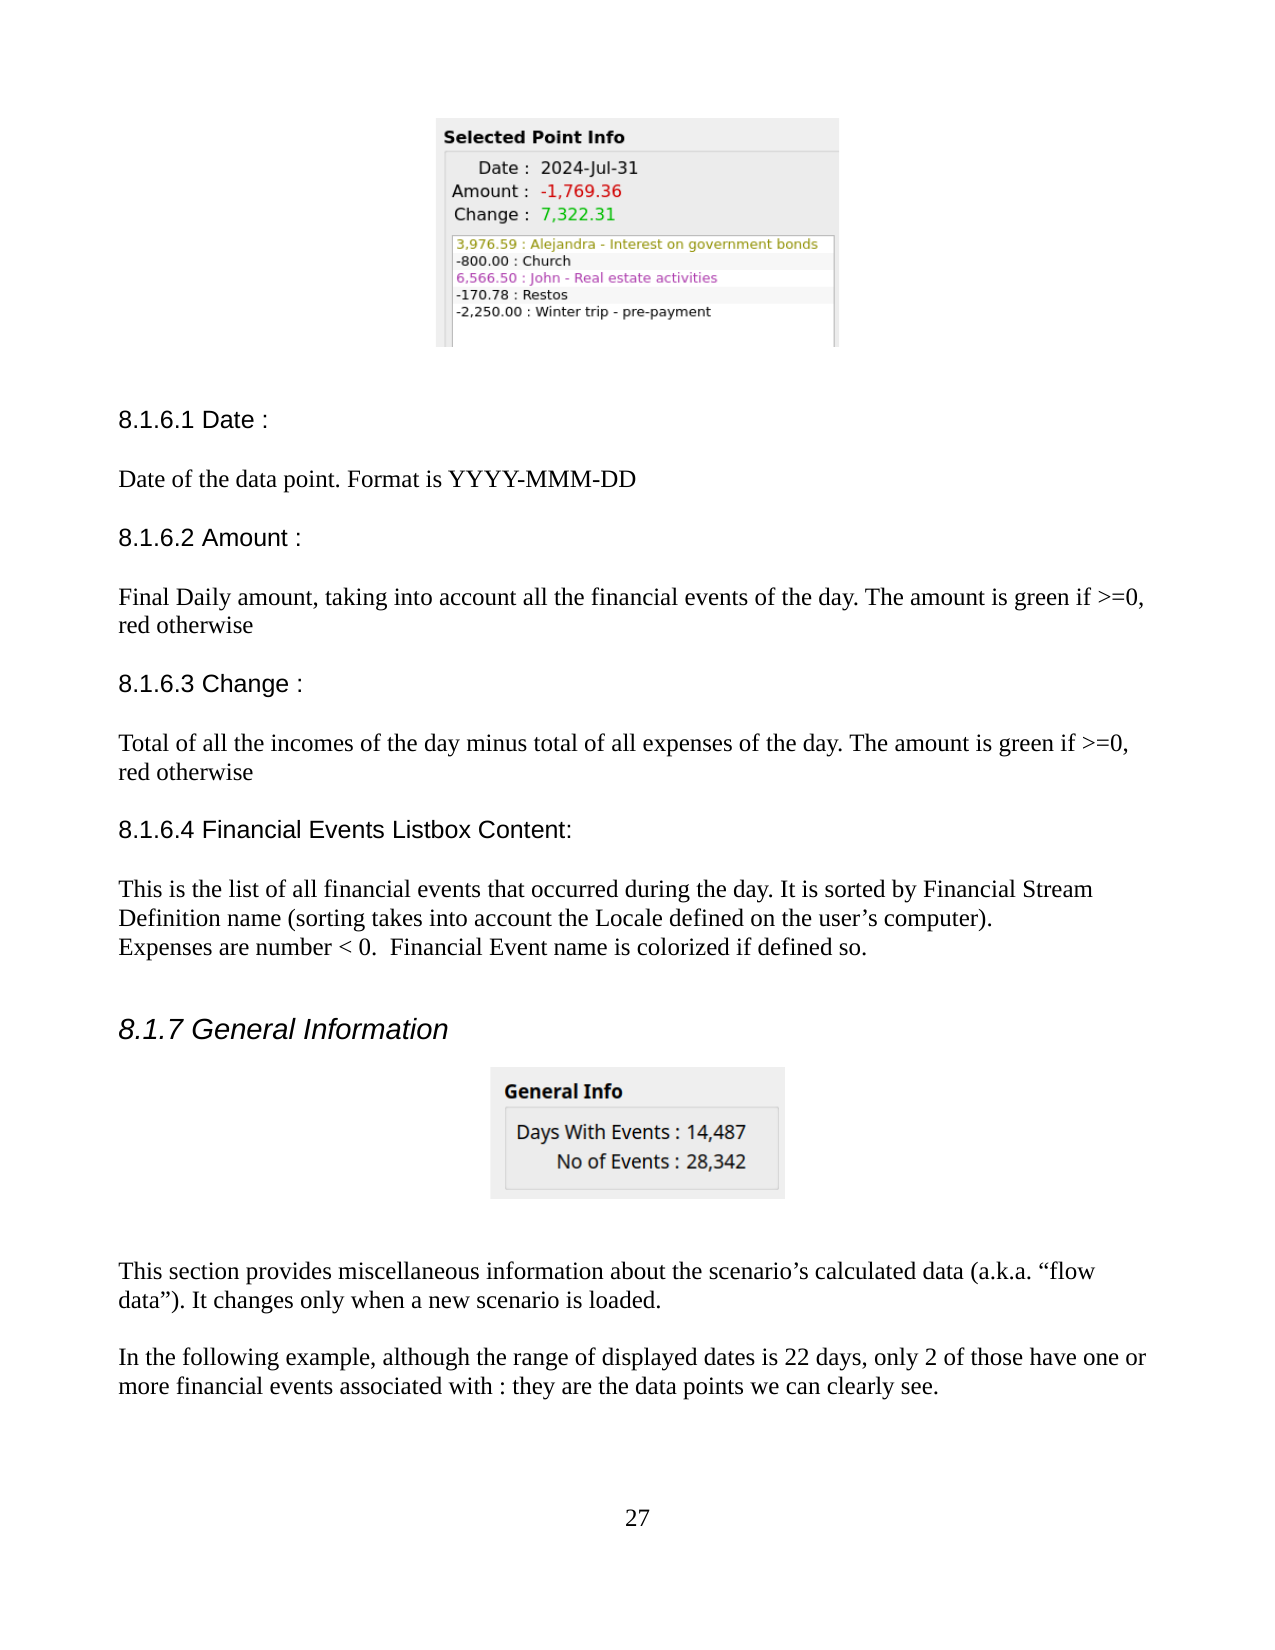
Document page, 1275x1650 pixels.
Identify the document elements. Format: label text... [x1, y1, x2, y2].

text In the following example, although the range of displayed dates is 22 days, only 2 of those have one or more financial events associated with : they are the data points we can clearly see. [118, 1342, 1157, 1400]
text Total of all the incomes of the day minus total of all expenses of the day. The amount is green if >=0, red otherwise [118, 728, 1157, 786]
subtitle General Information [118, 1012, 1157, 1045]
subtitle Financial Events Listbox Content: [118, 816, 1157, 844]
picture [435, 118, 840, 347]
text This is the list of all financial events that occurred during the day. It is sorted by Financial Stream Definition name (sorting takes into account the Locale defined on the user’s computer). [118, 874, 1157, 932]
text Date of the data point. Format is YYYY-MMM-DD [118, 464, 1157, 493]
text This section provides miscellaneous information about the scenario’s calculated data (a.k.a. “flow data”). It changes only when a new scenario is loaded. [118, 1256, 1157, 1313]
subtitle Date : [118, 406, 1157, 434]
subtitle Change : [118, 669, 1157, 698]
text Expenses are number < 0. Financial Event name is colorized if defined so. [118, 932, 1157, 961]
picture [490, 1067, 785, 1199]
subtitle Amount : [118, 523, 1157, 552]
text Final Daily amount, taking into account all the financial events of the day. The amount is green if >=0, red otherwise [118, 582, 1157, 639]
